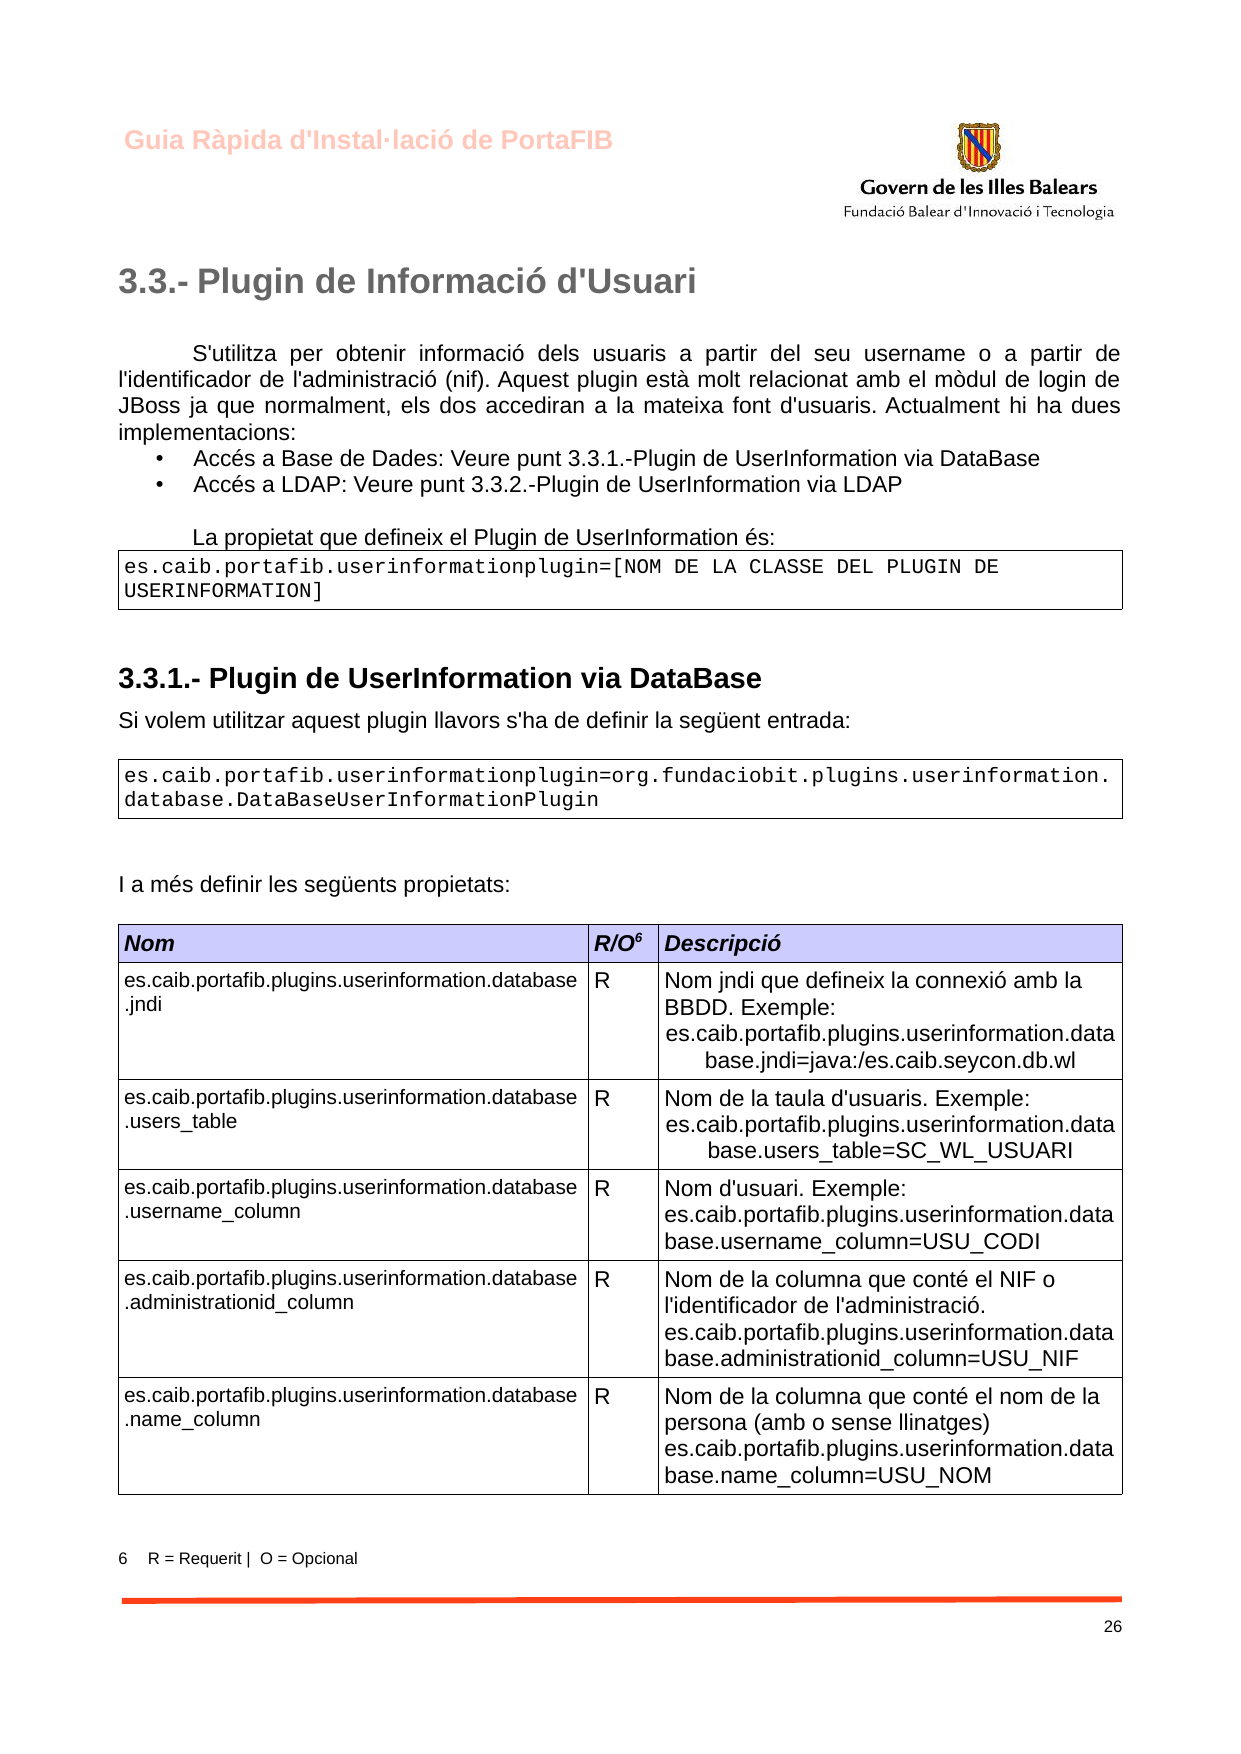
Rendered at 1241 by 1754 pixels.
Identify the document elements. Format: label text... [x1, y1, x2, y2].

table_header Descripció [659, 925, 1122, 962]
text Si volem utilitzar aquest plugin llavors s'ha de definir la següent entrada: [118, 707, 1122, 733]
table_cell R [589, 1170, 658, 1260]
table_cell es.caib.portafib.plugins.userinformation.database.jndi [119, 963, 588, 1079]
table_cell es.caib.portafib.plugins.userinformation.database.username_column [119, 1170, 588, 1260]
table_cell Nom jndi que defineix la connexió amb la BBDD. Exemple: es.caib.portafib.plugins.userinformation.database.jndi=java:/es.caib.seycon.db.wl [659, 963, 1122, 1079]
table_header es.caib.portafib.userinformationplugin=org.fundaciobit.plugins.userinformation.database.DataBaseUserInformationPlugin [119, 760, 1122, 818]
picture [840, 123, 1117, 220]
table_cell es.caib.portafib.plugins.userinformation.database.administrationid_column [119, 1261, 588, 1377]
text La propietat que defineix el Plugin de UserInformation és: [118, 524, 1122, 550]
table_cell Nom d'usuari. Exemple: es.caib.portafib.plugins.userinformation.database.username_column=USU_CODI [659, 1170, 1122, 1260]
table_cell es.caib.portafib.plugins.userinformation.database.users_table [119, 1080, 588, 1169]
list Accés a LDAP: Veure punt 3.3.2Plugin de UserInformation via LDAP [156, 471, 1122, 498]
text I a més definir les següents propietats: [118, 871, 1122, 897]
table_cell es.caib.portafib.plugins.userinformation.database.name_column [119, 1378, 588, 1494]
table_header R/O [589, 925, 658, 962]
table_cell Nom de la columna que conté el nom de la persona (amb o sense llinatges) es.caib.portafib.plugins.userinformation.database.name_column=USU_NOM [659, 1378, 1122, 1494]
text S'utilitza per obtenir informació dels usuaris a partir del seu username o a partir de l'identificador de l'administració (nif). Aquest plugin està molt relacionat amb el mòdul de login de JBoss ja que normalment, els dos accediran a la mateixa font d'usuaris. Actualment hi ha dues implementacions: [118, 339, 1122, 445]
table_cell R [589, 1378, 658, 1494]
table_cell Nom de la taula d'usuaris. Exemple: es.caib.portafib.plugins.userinformation.database.users_table=SC_WL_USUARI [659, 1080, 1122, 1169]
subtitle Plugin de UserInformation via DataBase [118, 661, 1122, 694]
table_cell R [589, 1080, 658, 1169]
table_cell Nom de la columna que conté el NIF o l'identificador de l'administració. es.caib.portafib.plugins.userinformation.database.administrationid_column=USU_NIF [659, 1261, 1122, 1377]
subtitle Plugin de Informació d'Usuari [118, 260, 1122, 301]
table_cell R [589, 963, 658, 1079]
list Accés a Base de Dades: Veure punt 3.3.1Plugin de UserInformation via DataBase [156, 445, 1122, 471]
table_header es.caib.portafib.userinformationplugin=[NOM DE LA CLASSE DEL PLUGIN DE USERINFORMATION] [119, 551, 1122, 609]
table_cell R [589, 1261, 658, 1377]
table_header Nom [119, 925, 588, 962]
